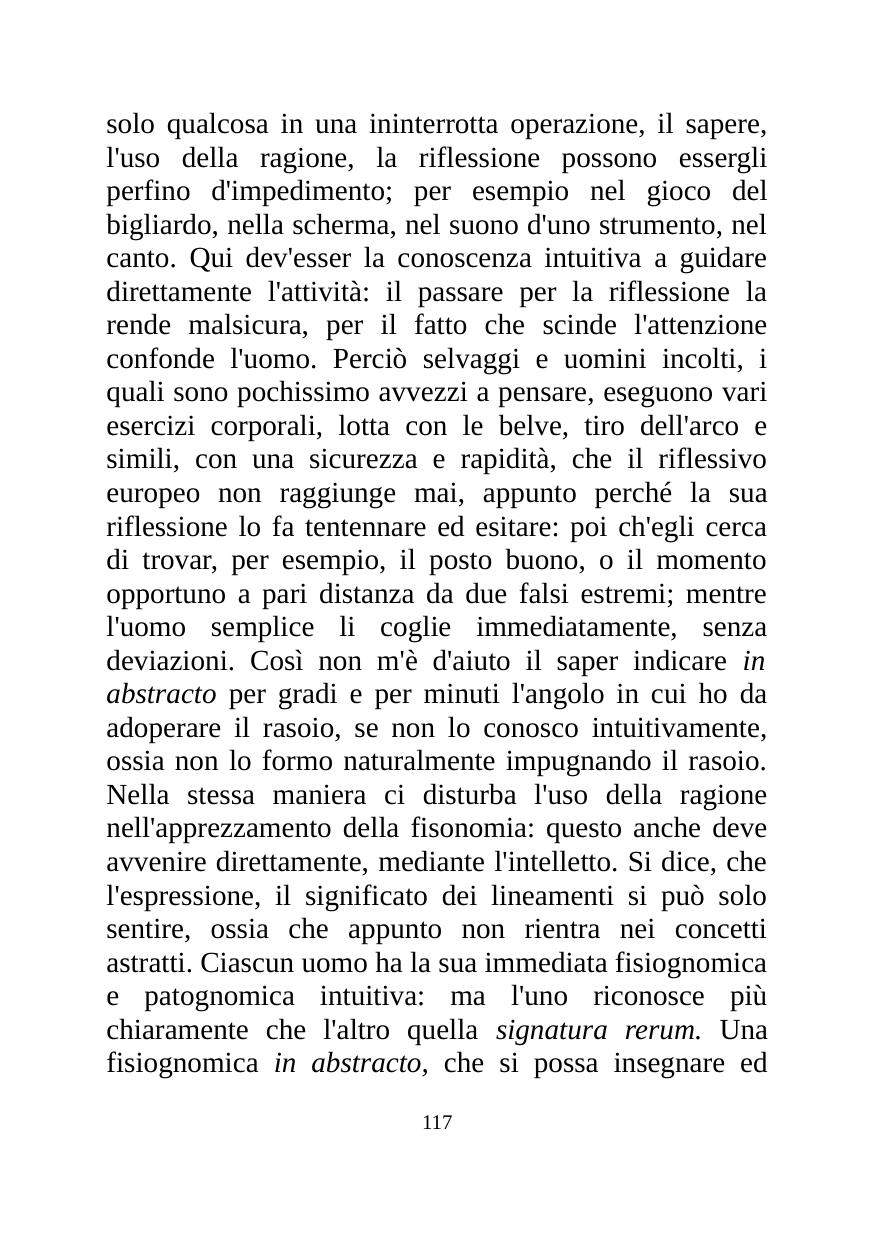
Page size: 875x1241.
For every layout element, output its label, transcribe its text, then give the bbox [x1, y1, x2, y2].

text solo qualcosa in una ininterrotta operazione, il sapere, l'uso della ragione, la riflessione possono essergli perfino d'impedimento; per esempio nel gioco del bigliardo, nella scherma, nel suono d'uno strumento, nel canto. Qui dev'esser la conoscenza intuitiva a guidare direttamente l'attività: il passare per la riflessione la rende malsicura, per il fatto che scinde l'attenzione confonde l'uomo. Perciò selvaggi e uomini incolti, i quali sono pochissimo avvezzi a pensare, eseguono vari esercizi corporali, lotta con le belve, tiro dell'arco e simili, con una sicurezza e rapidità, che il riflessivo europeo non raggiunge mai, appunto perché la sua riflessione lo fa tentennare ed esitare: poi ch'egli cerca di trovar, per esempio, il posto buono, o il momento opportuno a pari distanza da due falsi estremi; mentre l'uomo semplice li coglie immediatamente, senza deviazioni. Così non m'è d'aiuto il saper indicare in abstracto per gradi e per minuti l'angolo in cui ho da adoperare il rasoio, se non lo conosco intuitivamente, ossia non lo formo naturalmente impugnando il rasoio. Nella stessa maniera ci disturba l'uso della ragione nell'apprezzamento della fisonomia: questo anche deve avvenire direttamente, mediante l'intelletto. Si dice, che l'espressione, il significato dei lineamenti si può solo sentire, ossia che appunto non rientra nei concetti astratti. Ciascun uomo ha la sua immediata fisiognomica e patognomica intuitiva: ma l'uno riconosce più chiaramente che l'altro quella signatura rerum. Una fisiognomica in abstracto, che si possa insegnare ed [106, 106, 768, 1079]
